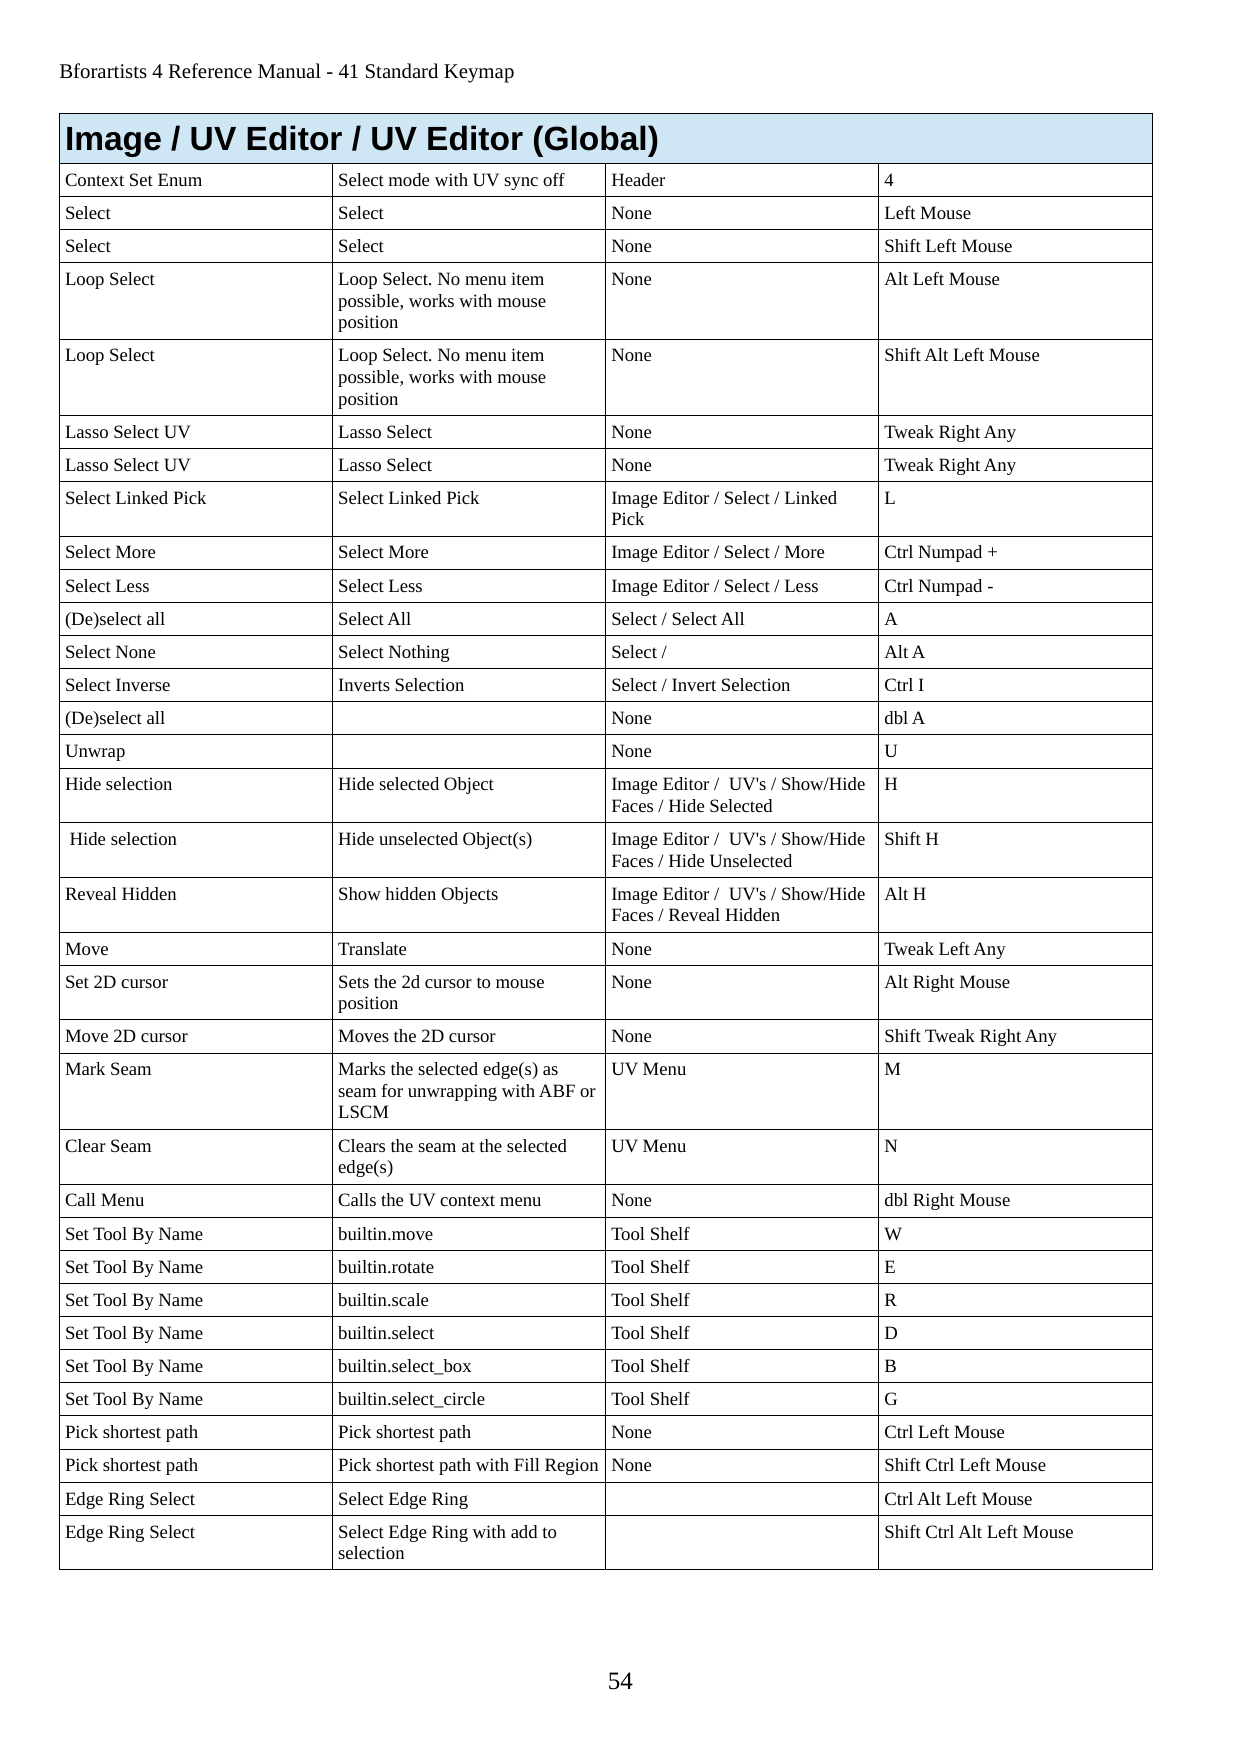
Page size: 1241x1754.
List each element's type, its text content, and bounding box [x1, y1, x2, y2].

table_cell None [606, 230, 878, 262]
table_cell [606, 1516, 878, 1569]
table_cell None [606, 702, 878, 734]
table_cell Mark Seam [60, 1054, 332, 1129]
table_cell [333, 735, 605, 767]
table_cell Tool Shelf [606, 1251, 878, 1283]
table_cell None [606, 449, 878, 481]
table_cell Loop Select [60, 263, 332, 338]
table_cell Hide selection [60, 769, 332, 822]
table_cell Moves the 2D cursor [333, 1020, 605, 1052]
table_cell builtin.rotate [333, 1251, 605, 1283]
table_cell D [879, 1317, 1152, 1349]
table_cell Set Tool By Name [60, 1218, 332, 1250]
table_cell None [606, 416, 878, 448]
table_cell None [606, 735, 878, 767]
table_cell Select [60, 197, 332, 229]
table_cell builtin.move [333, 1218, 605, 1250]
table_cell Select None [60, 636, 332, 668]
table_cell Tweak Left Any [879, 933, 1152, 965]
table_cell Image Editor / UV's / Show/Hide Faces / Hide Unselected [606, 823, 878, 877]
table_cell Pick shortest path [333, 1416, 605, 1448]
table_cell Shift Ctrl Alt Left Mouse [879, 1516, 1152, 1569]
table_cell Move 2D cursor [60, 1020, 332, 1052]
table_cell Select Edge Ring with add to selection [333, 1516, 605, 1569]
table_cell Shift Left Mouse [879, 230, 1152, 262]
table_cell Loop Select. No menu item possible, works with mouse position [333, 263, 605, 338]
table_cell None [606, 933, 878, 965]
table_cell Image Editor / Select / Less [606, 570, 878, 602]
table_cell builtin.select [333, 1317, 605, 1349]
table_cell None [606, 263, 878, 338]
table_cell Select mode with UV sync off [333, 164, 605, 196]
table_cell UV Menu [606, 1130, 878, 1183]
table_cell Clear Seam [60, 1130, 332, 1183]
table_cell Lasso Select UV [60, 449, 332, 481]
table_cell Tool Shelf [606, 1383, 878, 1415]
table_cell A [879, 603, 1152, 635]
table_cell None [606, 1450, 878, 1482]
table_cell U [879, 735, 1152, 767]
table_cell Select Less [333, 570, 605, 602]
table_cell Select Linked Pick [333, 482, 605, 536]
table_cell Select [333, 230, 605, 262]
table_cell Show hidden Objects [333, 878, 605, 932]
table_cell Call Menu [60, 1185, 332, 1217]
table_cell Alt Left Mouse [879, 263, 1152, 338]
table_cell Alt H [879, 878, 1152, 932]
table_cell Shift Ctrl Left Mouse [879, 1450, 1152, 1482]
table_cell Shift Alt Left Mouse [879, 340, 1152, 415]
table_cell Clears the seam at the selected edge(s) [333, 1130, 605, 1183]
table_cell Alt Right Mouse [879, 966, 1152, 1019]
table_cell L [879, 482, 1152, 536]
table_cell Ctrl Alt Left Mouse [879, 1483, 1152, 1515]
table_cell Set Tool By Name [60, 1317, 332, 1349]
table_cell dbl A [879, 702, 1152, 734]
table_cell builtin.select_circle [333, 1383, 605, 1415]
table_cell Tweak Right Any [879, 449, 1152, 481]
table_cell None [606, 340, 878, 415]
table_cell Select More [333, 537, 605, 569]
table_cell Edge Ring Select [60, 1516, 332, 1569]
table_cell Ctrl Left Mouse [879, 1416, 1152, 1448]
table_cell Select / Select All [606, 603, 878, 635]
table_cell Select Linked Pick [60, 482, 332, 536]
table_cell Calls the UV context menu [333, 1185, 605, 1217]
table_cell Hide selection [60, 823, 332, 877]
table_cell Hide selected Object [333, 769, 605, 822]
table_cell E [879, 1251, 1152, 1283]
table_cell Shift H [879, 823, 1152, 877]
table_cell Select Nothing [333, 636, 605, 668]
table_cell Select [60, 230, 332, 262]
table_cell UV Menu [606, 1054, 878, 1129]
table_cell Set 2D cursor [60, 966, 332, 1019]
table_cell Ctrl I [879, 669, 1152, 701]
table_cell Reveal Hidden [60, 878, 332, 932]
table_cell Context Set Enum [60, 164, 332, 196]
table_cell Ctrl Numpad + [879, 537, 1152, 569]
table_cell dbl Right Mouse [879, 1185, 1152, 1217]
table_cell Select / Invert Selection [606, 669, 878, 701]
table_cell Left Mouse [879, 197, 1152, 229]
table_cell Tool Shelf [606, 1218, 878, 1250]
table_cell B [879, 1350, 1152, 1382]
table_cell builtin.scale [333, 1284, 605, 1316]
table_cell None [606, 966, 878, 1019]
table_cell builtin.select_box [333, 1350, 605, 1382]
table_cell G [879, 1383, 1152, 1415]
table_cell Move [60, 933, 332, 965]
table_cell H [879, 769, 1152, 822]
table_cell Select Inverse [60, 669, 332, 701]
table_cell Select [333, 197, 605, 229]
table_cell Pick shortest path with Fill Region [333, 1450, 605, 1482]
table_cell None [606, 1185, 878, 1217]
table_cell Lasso Select [333, 416, 605, 448]
table_cell R [879, 1284, 1152, 1316]
table_cell Select Edge Ring [333, 1483, 605, 1515]
table_cell Tool Shelf [606, 1284, 878, 1316]
table_header Image / UV Editor / UV Editor (Global) [60, 114, 1152, 163]
table_cell Image Editor / UV's / Show/Hide Faces / Reveal Hidden [606, 878, 878, 932]
table_cell Alt A [879, 636, 1152, 668]
table_cell Set Tool By Name [60, 1383, 332, 1415]
table_cell Select More [60, 537, 332, 569]
table_cell Set Tool By Name [60, 1284, 332, 1316]
table_cell Tool Shelf [606, 1350, 878, 1382]
table_cell None [606, 197, 878, 229]
table_cell Header [606, 164, 878, 196]
table_cell Image Editor / Select / More [606, 537, 878, 569]
table_cell Select / [606, 636, 878, 668]
table_cell Translate [333, 933, 605, 965]
table_cell Lasso Select [333, 449, 605, 481]
table_cell Shift Tweak Right Any [879, 1020, 1152, 1052]
table_cell [606, 1483, 878, 1515]
table_cell Sets the 2d cursor to mouse position [333, 966, 605, 1019]
table_cell Ctrl Numpad - [879, 570, 1152, 602]
table_cell Pick shortest path [60, 1416, 332, 1448]
table_cell Tool Shelf [606, 1317, 878, 1349]
table_cell Edge Ring Select [60, 1483, 332, 1515]
table_cell Hide unselected Object(s) [333, 823, 605, 877]
table_cell (De)select all [60, 603, 332, 635]
table_cell M [879, 1054, 1152, 1129]
table_cell 4 [879, 164, 1152, 196]
table_cell Image Editor / UV's / Show/Hide Faces / Hide Selected [606, 769, 878, 822]
table_cell Inverts Selection [333, 669, 605, 701]
table_cell Set Tool By Name [60, 1251, 332, 1283]
table_cell Set Tool By Name [60, 1350, 332, 1382]
table_cell Loop Select. No menu item possible, works with mouse position [333, 340, 605, 415]
table_cell W [879, 1218, 1152, 1250]
table_cell Image Editor / Select / Linked Pick [606, 482, 878, 536]
table_cell Tweak Right Any [879, 416, 1152, 448]
table_cell [333, 702, 605, 734]
table_cell Marks the selected edge(s) as seam for unwrapping with ABF or LSCM [333, 1054, 605, 1129]
table_cell N [879, 1130, 1152, 1183]
table_cell Select All [333, 603, 605, 635]
table_cell (De)select all [60, 702, 332, 734]
table_cell Loop Select [60, 340, 332, 415]
table_cell Lasso Select UV [60, 416, 332, 448]
table_cell None [606, 1416, 878, 1448]
table_cell Unwrap [60, 735, 332, 767]
table_cell Select Less [60, 570, 332, 602]
table_cell None [606, 1020, 878, 1052]
table_cell Pick shortest path [60, 1450, 332, 1482]
